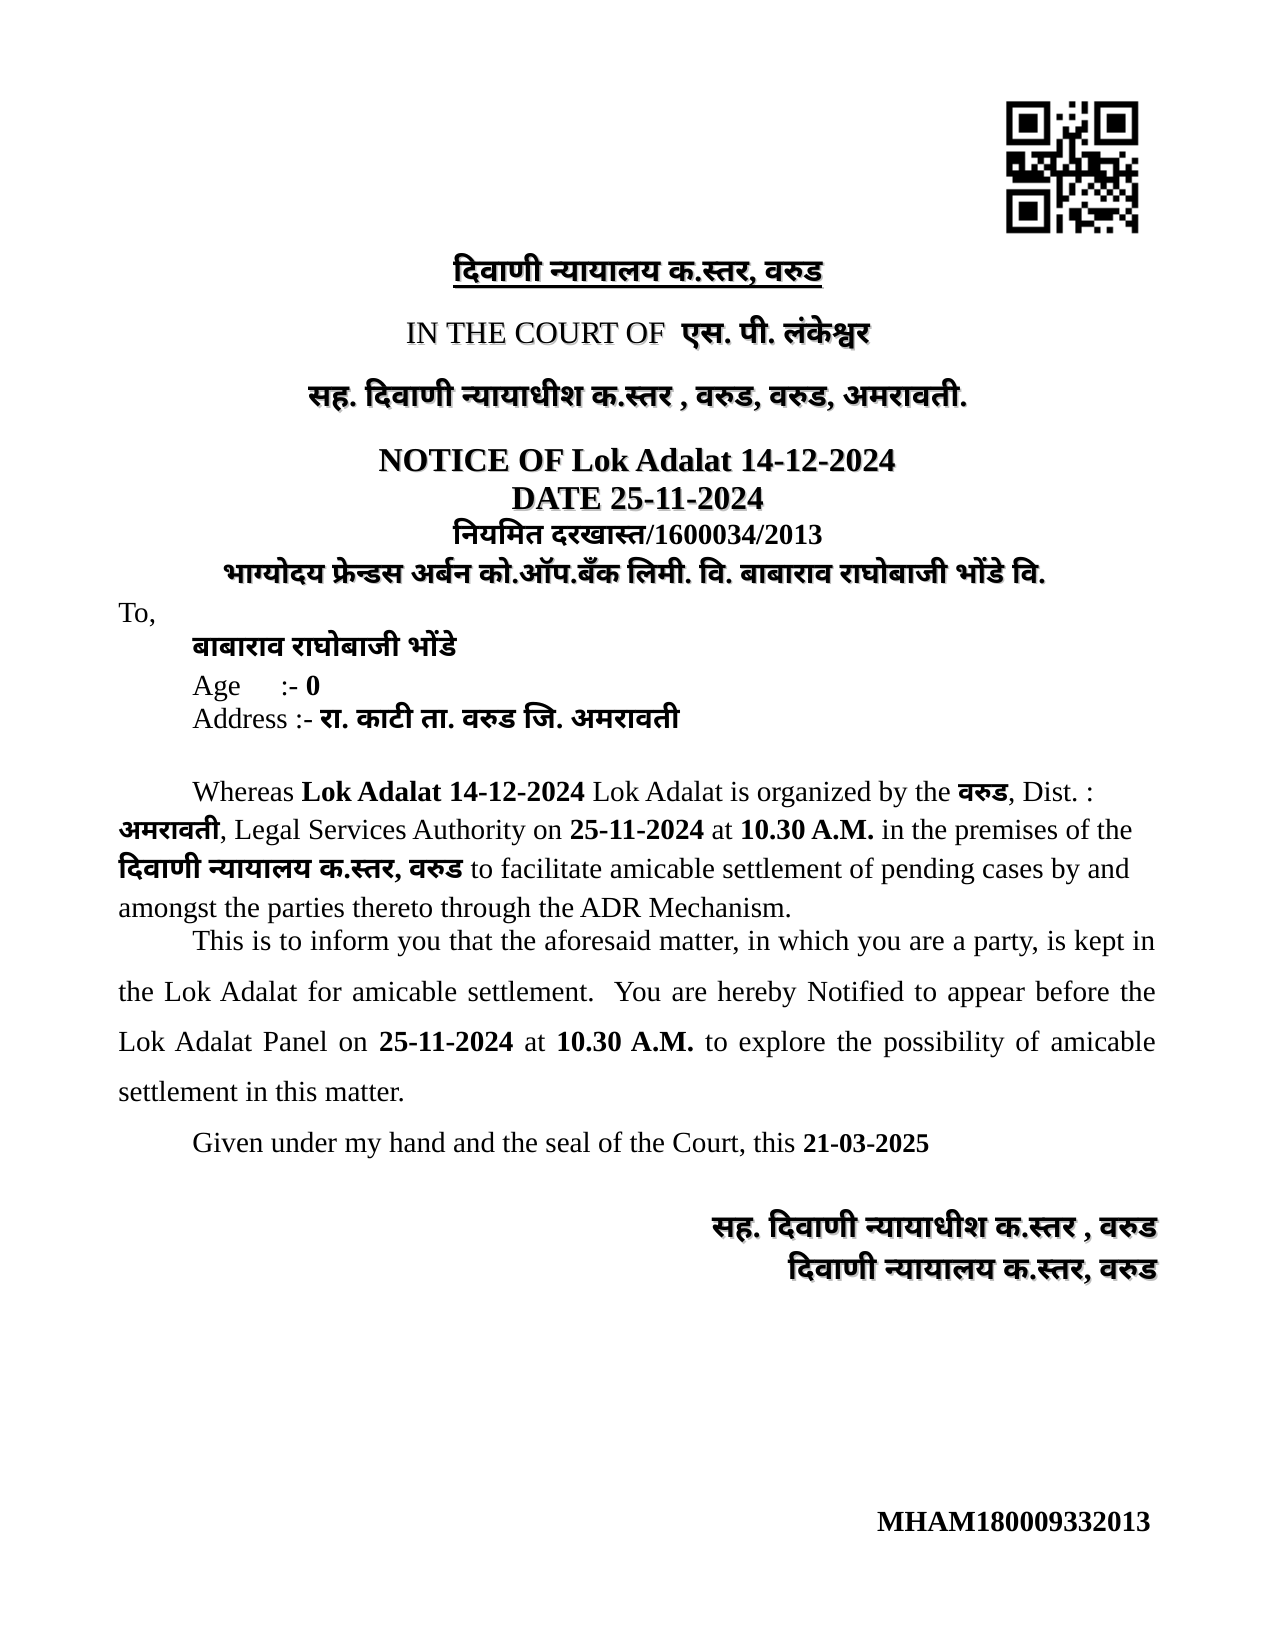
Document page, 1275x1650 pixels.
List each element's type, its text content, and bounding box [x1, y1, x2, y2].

table_header MHAM180009332013 [864, 1499, 1156, 1543]
text Whereas Lok Adalat 14-12-2024 Lok Adalat is organized by the वरुड, Dist. : अमरावती, Legal Services Authority on 25-11-2024 at 10.30 A.M. in the premises of the दिवाणी न्यायालय क.स्तर, वरुड to facilitate amicable settlement of pending cases by and amongst the parties thereto through the ADR Mechanism. [118, 774, 1157, 923]
text सह. दिवाणी न्यायाधीश क.स्तर , वरुड, वरुड, अमरावती. [118, 377, 1157, 419]
text Given under my hand and the seal of the Court, this 21-03-2025 [118, 1125, 1157, 1158]
table_cell [864, 85, 1156, 252]
text This is to inform you that the aforesaid matter, in which you are a party, is kept in the Lok Adalat for amicable settlement. You are hereby Notified to appear before the Lok Adalat Panel on 25-11-2024 at 10.30 A.M. to explore the possibility of amicable settlement in this matter. [118, 923, 1157, 1108]
text IN THE COURT OF एस. पी. लंकेश्वर [118, 314, 1157, 356]
text बाबाराव राघोबाजी भोंडे [118, 629, 1157, 668]
text To, [118, 595, 1157, 629]
text दिवाणी न्यायालय क.स्तर, वरुड [118, 1251, 1157, 1292]
text नियमित दरखास्त/1600034/2013 [118, 517, 1157, 556]
text Age :- 0 [118, 668, 1157, 701]
text भाग्योदय फ्रेन्डस अर्बन को.ऑप.बॅंक लिमी. वि. बाबाराव राघोबाजी भोंडे वि. [118, 556, 1157, 595]
text NOTICE OF Lok Adalat 14-12-2024 [118, 440, 1157, 478]
text सह. दिवाणी न्यायाधीश क.स्तर , वरुड [118, 1209, 1157, 1251]
text दिवाणी न्यायालय क.स्तर, वरुड [118, 252, 1157, 294]
text Address :- रा. काटी ता. वरुड जि. अमरावती [118, 701, 1157, 741]
text DATE 25-11-2024 [118, 478, 1157, 517]
picture [994, 89, 1151, 246]
